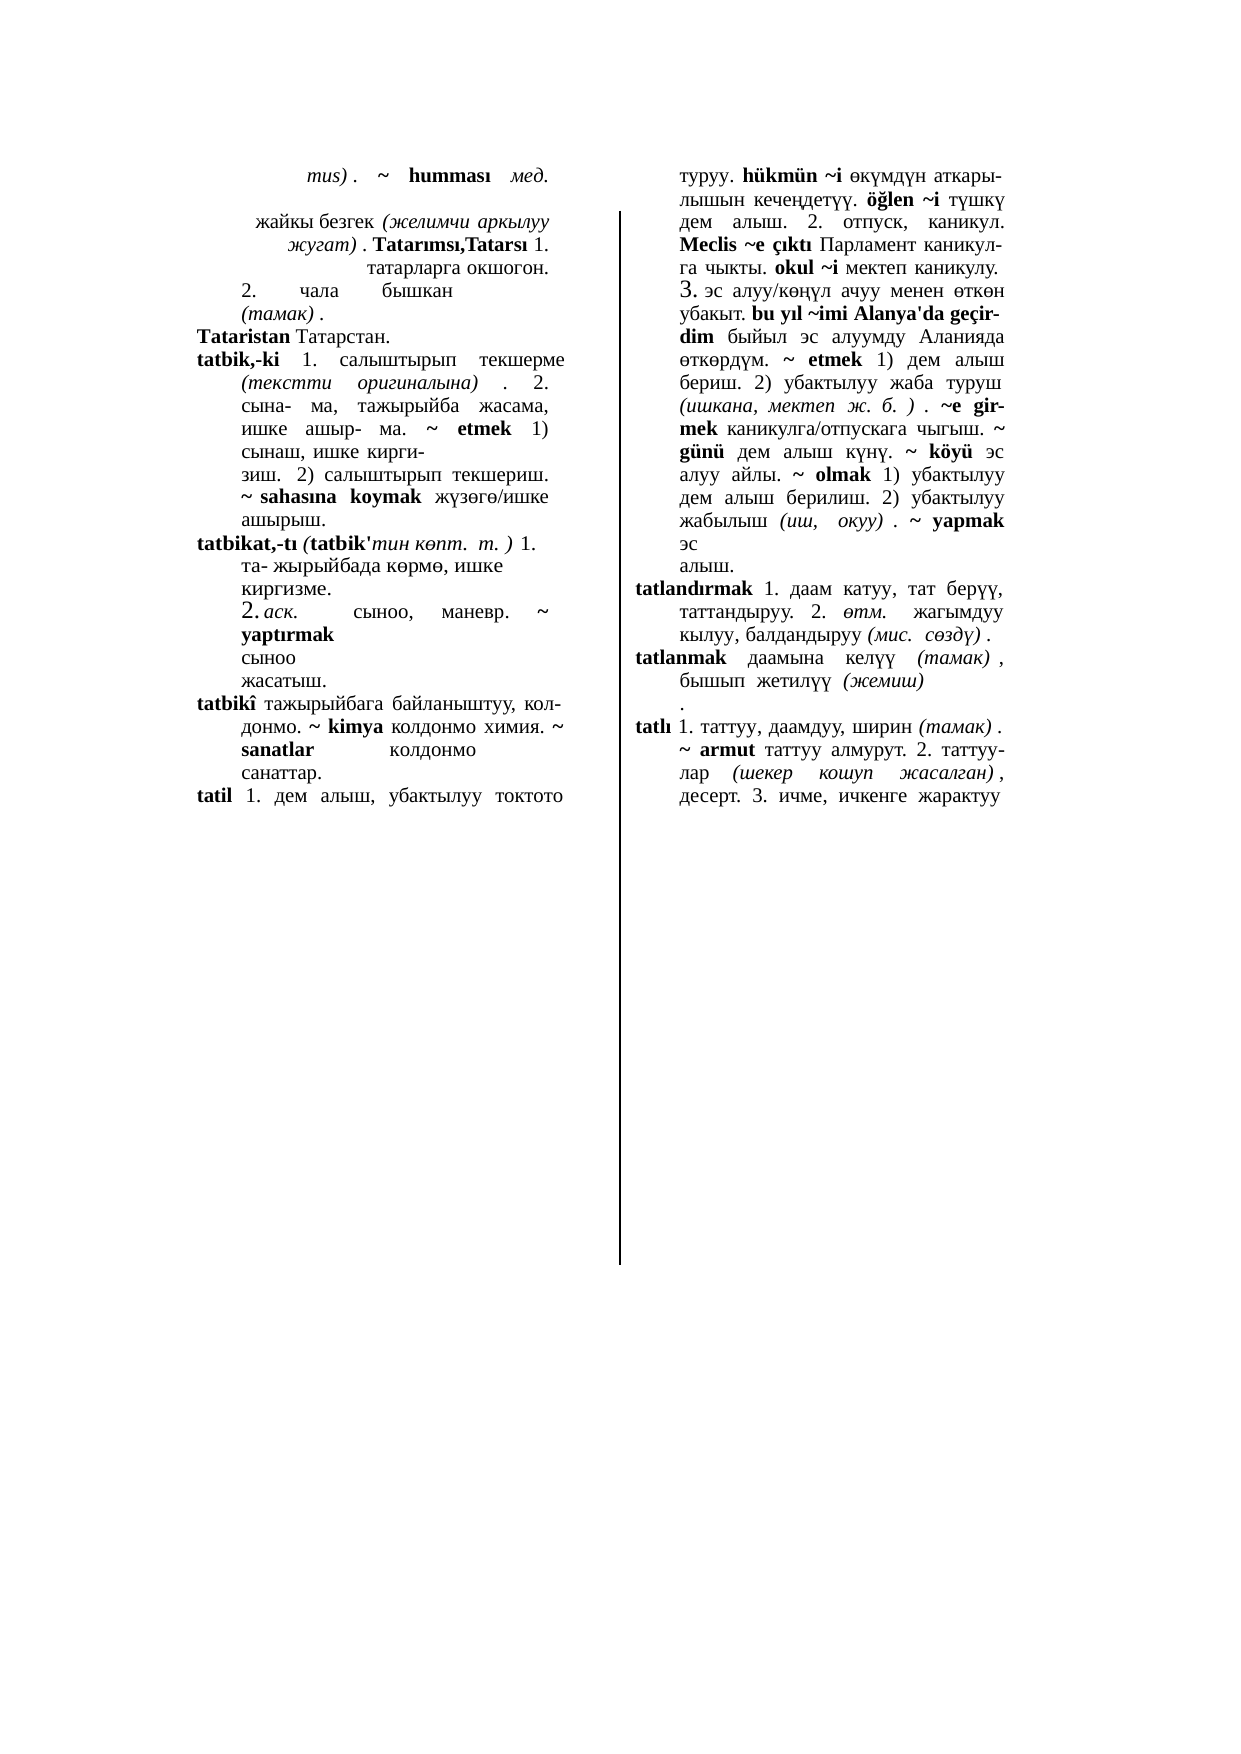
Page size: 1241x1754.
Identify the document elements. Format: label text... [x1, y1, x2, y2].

list эс алуу/көңүл ачуу менен өткөн убакыт. bu yıl ~imi Alanya'da geçir- [679, 279, 1005, 325]
text tatil 1. дем алыш, убактылуу токтото [197, 784, 599, 807]
text tatbikat,-tı (tatbik'тин көпт. т. ) 1. та- жырыйбада көрмө, ишке киргизме. [197, 532, 549, 600]
text tatbik,-ki 1. салыштырып текшерме [197, 348, 609, 371]
text ~ armut таттуу алмурут. 2. таттуу- лар (шекер кошуп жасалган) , [679, 738, 1005, 784]
text tatlı 1. таттуу, даамдуу, ширин (тамак) . [635, 715, 1051, 738]
text га чыкты. okul ~i мектеп каникулу. [679, 256, 1004, 279]
list аск. сыноо, маневр. ~ yaptırmak [241, 600, 548, 646]
text туруу. hükmün ~i өкүмдүн аткары- [635, 164, 1056, 187]
text лышын кечеңдетүү. öğlen ~i түшкү дем алыш. 2. отпуск, каникул. Meclis ~e çıktı Парламент каникул- [679, 188, 1004, 256]
text sanatlar колдонмо санаттар. [241, 738, 476, 784]
text tatlanmak даамына келүү (тамак) , [635, 646, 1065, 669]
text алыш. [679, 554, 735, 577]
text tatlandırmak 1. даам катуу, тат берүү, таттандыруу. 2. өтм. жагымдуу [635, 577, 1004, 623]
text (ишкана, мектеп ж. б. ) . ~e gir- mek каникулга/отпускага чыгыш. ~ günü дем алыш күнү. ~ köyü эс [679, 394, 1005, 463]
text алуу айлы. ~ olmak 1) убактылуу дем алыш берилиш. 2) убактылуу жабылыш (иш, окуу) . ~ yapmak эс [679, 463, 1005, 554]
text (текстти оригиналына) . 2. сына- ма, тажырыйба жасама, ишке ашыр- ма. ~ etmek 1) сынаш, ишке кирги- [241, 371, 549, 463]
text зиш. 2) салыштырып текшериш. ~ sahasına koymak жүзөгө/ишке ашырыш. [241, 463, 549, 531]
text десерт. 3. ичме, ичкенге жарактуу [679, 784, 1004, 807]
text tatbikî тажырыйбага байланыштуу, кол- донмо. ~ kimya колдонмо химия. ~ [197, 692, 597, 738]
text mus) . ~ humması мед. жайкы безгек (желимчи аркылуу жугат) . Tatarımsı,Tatarsı 1. татарларга окшогон. [197, 164, 549, 279]
text 2. чала бышкан (тамак) . [241, 279, 453, 325]
text dim быйыл эс алуумду Аланияда өткөрдүм. ~ etmek 1) дем алыш бериш. 2) убактылуу жаба туруш [679, 325, 1004, 394]
text бышып жетилүү (жемиш) . [679, 669, 924, 715]
text сыноо жасатыш. [241, 646, 371, 692]
text Tataristan Татарстан. [197, 325, 549, 348]
text кылуу, балдандыруу (мис. сөздү) . [679, 623, 991, 646]
